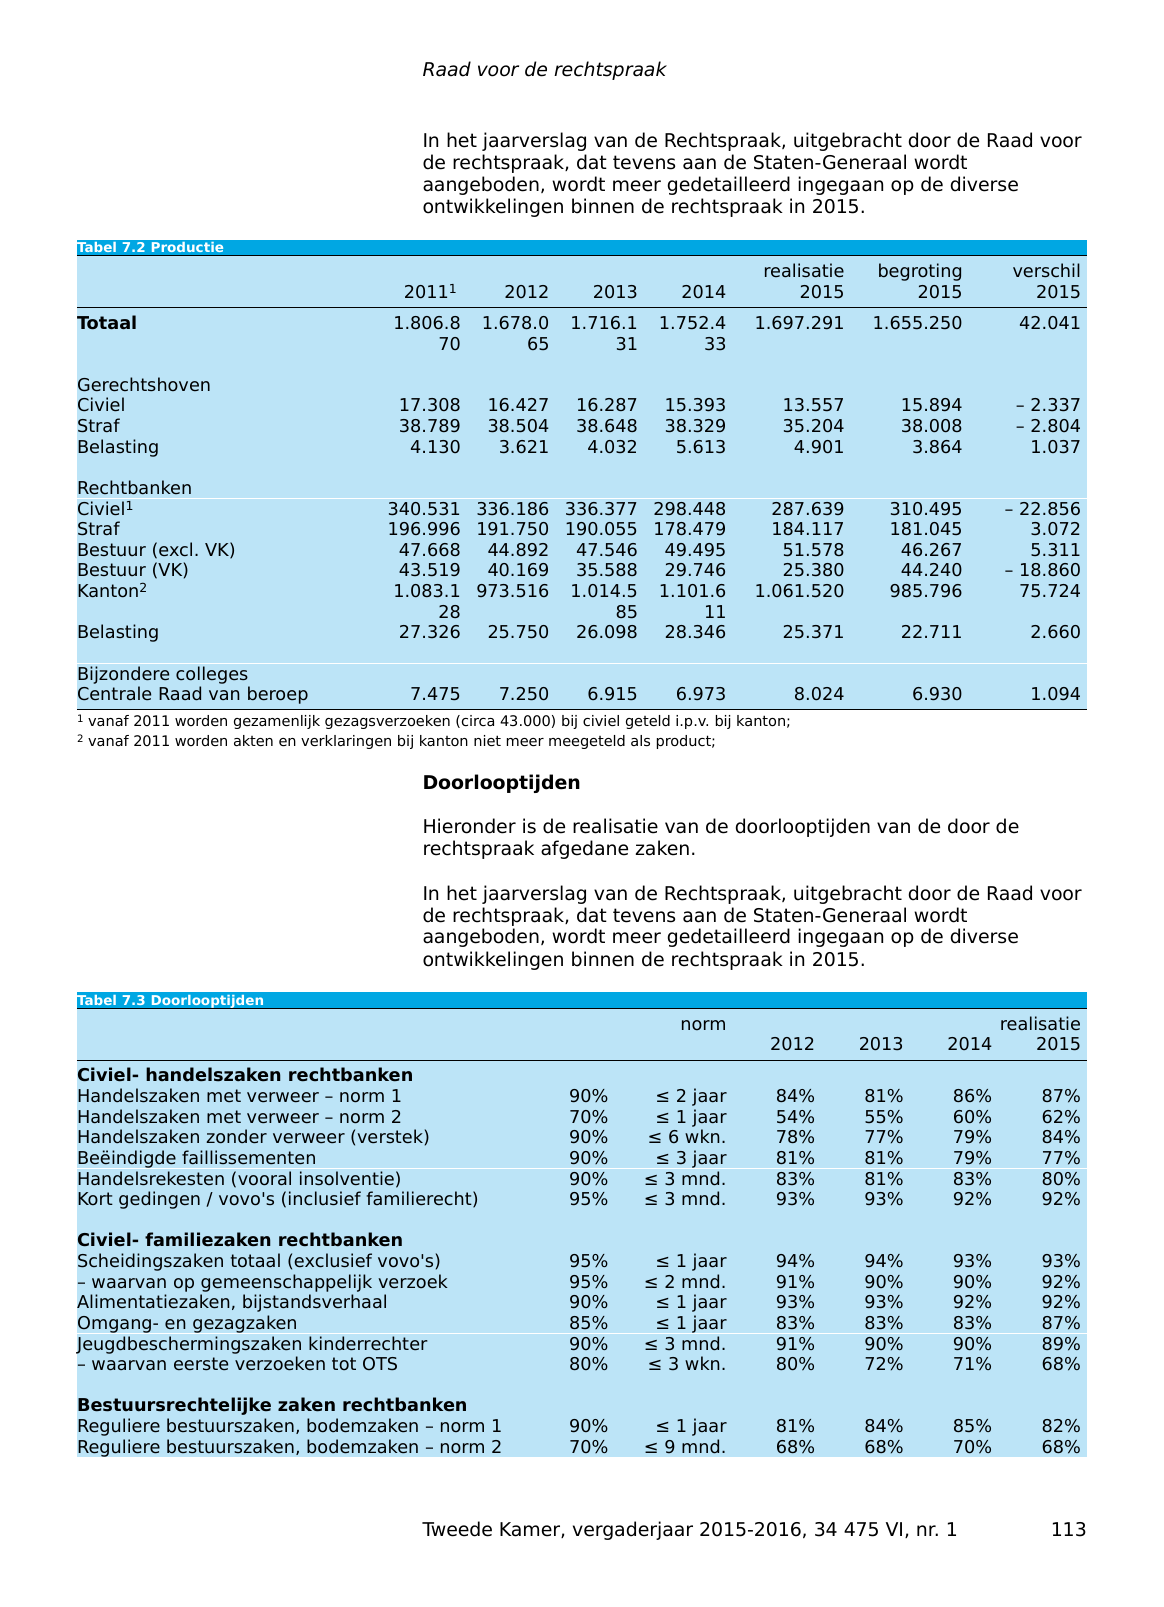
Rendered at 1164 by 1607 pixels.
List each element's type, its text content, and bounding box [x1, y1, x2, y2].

table_cell [466, 643, 555, 663]
table_cell 25.371 [732, 622, 850, 643]
table_cell 62% [998, 1107, 1087, 1127]
table_cell Bestuur (VK) [77, 560, 378, 581]
table_cell 90% [526, 1127, 614, 1148]
table_cell 80% [732, 1354, 821, 1375]
table_cell 1.655.250 [850, 308, 968, 354]
table_cell [614, 1061, 732, 1086]
table_cell 81% [821, 1148, 909, 1168]
table_cell 81% [732, 1148, 821, 1168]
table_cell [555, 354, 644, 375]
table_cell [555, 643, 644, 663]
table_cell 35.204 [732, 416, 850, 437]
table_cell 93% [909, 1251, 998, 1272]
table_cell 94% [732, 1251, 821, 1272]
table_cell 2014 [909, 1034, 998, 1060]
table_cell 310.495 [850, 499, 968, 519]
table_cell [821, 1375, 909, 1395]
table_cell 2015 [998, 1034, 1087, 1060]
table_cell 2013 [821, 1034, 909, 1060]
table_cell [526, 1210, 614, 1230]
table_cell 42.041 [969, 308, 1087, 354]
table_cell ≤ 3 mnd. [614, 1169, 732, 1189]
table_cell 22.711 [850, 622, 968, 643]
table_cell 38.789 [378, 416, 466, 437]
table_cell 7.475 [378, 684, 466, 709]
table_cell ≤ 2 mnd. [614, 1272, 732, 1292]
table_cell 77% [998, 1148, 1087, 1168]
table_cell 13.557 [732, 395, 850, 416]
table_cell 86% [909, 1086, 998, 1107]
table_cell Beëindigde faillissementen [77, 1148, 526, 1168]
table_cell 90% [526, 1148, 614, 1168]
table_cell ≤ 3 wkn. [614, 1354, 732, 1375]
table_cell 81% [821, 1169, 909, 1189]
table_cell norm [526, 1009, 732, 1034]
table_cell 40.169 [466, 560, 555, 581]
table_cell [378, 354, 466, 375]
table_cell Bestuur (excl. VK) [77, 540, 378, 560]
table_cell [555, 457, 644, 478]
table_cell Handelsrekesten (vooral insolventie) [77, 1169, 526, 1189]
table_cell 1.083.128 [378, 581, 466, 622]
table_cell 46.267 [850, 540, 968, 560]
table_cell 2012 [466, 282, 555, 307]
table_cell 287.639 [732, 499, 850, 519]
table_cell 26.098 [555, 622, 644, 643]
table_cell [732, 457, 850, 478]
table_cell 8.024 [732, 684, 850, 709]
table_cell – waarvan op gemeenschappelijk verzoek [77, 1272, 526, 1292]
table_cell 81% [732, 1416, 821, 1437]
table_cell 90% [526, 1334, 614, 1354]
table_cell [466, 478, 555, 498]
table_cell 95% [526, 1251, 614, 1272]
table_cell 28.346 [644, 622, 732, 643]
table_cell realisatie [732, 256, 850, 282]
table_cell 92% [909, 1292, 998, 1313]
table_cell Straf [77, 519, 378, 540]
table_cell 196.996 [378, 519, 466, 540]
table_cell 68% [998, 1354, 1087, 1375]
table_cell ≤ 1 jaar [614, 1416, 732, 1437]
table_cell 79% [909, 1148, 998, 1168]
table_cell 38.008 [850, 416, 968, 437]
table_cell 178.479 [644, 519, 732, 540]
table_cell Bijzondere colleges [77, 664, 378, 684]
table_cell 25.380 [732, 560, 850, 581]
table_cell [526, 1395, 614, 1416]
table_cell [614, 1375, 732, 1395]
table_cell [614, 1395, 732, 1416]
table_cell 93% [998, 1251, 1087, 1272]
table_cell [821, 1230, 909, 1251]
table_cell begroting [850, 256, 968, 282]
table_cell 2013 [555, 282, 644, 307]
table_cell [555, 256, 644, 282]
table_cell 83% [909, 1313, 998, 1333]
table_cell 87% [998, 1086, 1087, 1107]
table_cell [378, 664, 466, 684]
table_cell 4.032 [555, 437, 644, 457]
table_cell [77, 1034, 526, 1060]
table_cell 3.864 [850, 437, 968, 457]
table_cell 298.448 [644, 499, 732, 519]
table_cell [644, 375, 732, 395]
table_cell 91% [732, 1272, 821, 1292]
table_cell 92% [909, 1189, 998, 1210]
table_cell [969, 664, 1087, 684]
table_cell 35.588 [555, 560, 644, 581]
table_cell [77, 354, 378, 375]
table_cell – 22.856 [969, 499, 1087, 519]
table_cell 90% [821, 1334, 909, 1354]
table_cell 89% [998, 1334, 1087, 1354]
table_cell 85% [526, 1313, 614, 1333]
table_cell 83% [732, 1169, 821, 1189]
table_cell 90% [909, 1272, 998, 1292]
table_cell 336.186 [466, 499, 555, 519]
table_cell [909, 1061, 998, 1086]
table_cell [378, 478, 466, 498]
table_cell 1.752.433 [644, 308, 732, 354]
table_cell 7.250 [466, 684, 555, 709]
table_cell [909, 1395, 998, 1416]
table_cell 3.072 [969, 519, 1087, 540]
table_cell [644, 643, 732, 663]
table_cell 184.117 [732, 519, 850, 540]
table_cell [378, 375, 466, 395]
table_cell Kort gedingen / vovo's (inclusief familierecht) [77, 1189, 526, 1210]
table_cell Civiel1 [77, 499, 378, 519]
table_cell 68% [821, 1437, 909, 1457]
table_cell ≤ 9 mnd. [614, 1437, 732, 1457]
table_cell Scheidingszaken totaal (exclusief vovo's) [77, 1251, 526, 1272]
table_cell 4.130 [378, 437, 466, 457]
table_cell [77, 457, 378, 478]
table_cell [466, 354, 555, 375]
table_header Tabel 7.2 Productie [77, 240, 1087, 255]
table_cell ≤ 3 mnd. [614, 1189, 732, 1210]
table_cell [850, 643, 968, 663]
table_cell 93% [732, 1189, 821, 1210]
table_cell 5.311 [969, 540, 1087, 560]
table_cell [526, 1061, 614, 1086]
table_cell 2015 [850, 282, 968, 307]
table_cell Centrale Raad van beroep [77, 684, 378, 709]
table_cell 54% [732, 1107, 821, 1127]
table_cell Belasting [77, 437, 378, 457]
table_cell 38.504 [466, 416, 555, 437]
table_cell [732, 1375, 821, 1395]
text In het jaarverslag van de Rechtspraak, uitgebracht door de Raad voor de rechtspraak, dat tevens aan de Staten-Generaal wordt aangeboden, wordt meer gedetailleerd ingegaan op de diverse ontwikkelingen binnen de rechtspraak in 2015. [422, 130, 1087, 218]
table_cell [466, 457, 555, 478]
table_cell – 2.804 [969, 416, 1087, 437]
table_cell Totaal [77, 308, 378, 354]
table_cell [644, 354, 732, 375]
table_cell 47.546 [555, 540, 644, 560]
table_cell 93% [821, 1292, 909, 1313]
table_cell 25.750 [466, 622, 555, 643]
table_cell [998, 1395, 1087, 1416]
table_cell [850, 354, 968, 375]
table_cell [77, 282, 378, 307]
table_cell 38.648 [555, 416, 644, 437]
table_cell 6.915 [555, 684, 644, 709]
table_cell 1.806.870 [378, 308, 466, 354]
table_cell Handelszaken zonder verweer (verstek) [77, 1127, 526, 1148]
table_cell 90% [526, 1416, 614, 1437]
table_cell Civiel [77, 395, 378, 416]
table_cell 47.668 [378, 540, 466, 560]
table_cell [821, 1210, 909, 1230]
table_cell 68% [998, 1437, 1087, 1457]
table_cell Omgang- en gezagzaken [77, 1313, 526, 1333]
table_cell [614, 1034, 732, 1060]
table_cell [614, 1210, 732, 1230]
table_cell 44.892 [466, 540, 555, 560]
table_cell [969, 375, 1087, 395]
table_cell 72% [821, 1354, 909, 1375]
table_cell – 2.337 [969, 395, 1087, 416]
table_cell 87% [998, 1313, 1087, 1333]
table_cell 985.796 [850, 581, 968, 622]
table_cell Handelszaken met verweer – norm 1 [77, 1086, 526, 1107]
table_cell 90% [526, 1292, 614, 1313]
table_cell 38.329 [644, 416, 732, 437]
table_cell 27.326 [378, 622, 466, 643]
table_cell 1.094 [969, 684, 1087, 709]
table_cell [732, 1395, 821, 1416]
table_cell ≤ 3 jaar [614, 1148, 732, 1168]
table_cell 1.716.131 [555, 308, 644, 354]
table_cell 95% [526, 1272, 614, 1292]
table_cell 85% [909, 1416, 998, 1437]
table_cell 84% [998, 1127, 1087, 1148]
table_cell [998, 1375, 1087, 1395]
table_cell 1.037 [969, 437, 1087, 457]
table_cell [850, 375, 968, 395]
table_cell 93% [821, 1189, 909, 1210]
table_cell [998, 1061, 1087, 1086]
table_cell 2015 [969, 282, 1087, 307]
table_cell ≤ 1 jaar [614, 1251, 732, 1272]
table_cell 83% [909, 1169, 998, 1189]
table_cell 90% [909, 1334, 998, 1354]
table_header Tabel 7.3 Doorlooptijden [77, 992, 1087, 1008]
table_cell 973.516 [466, 581, 555, 622]
table_cell 78% [732, 1127, 821, 1148]
table_cell [378, 457, 466, 478]
table_cell 15.393 [644, 395, 732, 416]
table_cell Straf [77, 416, 378, 437]
table_cell 2014 [644, 282, 732, 307]
table_cell 6.930 [850, 684, 968, 709]
table_cell [732, 478, 850, 498]
table_cell – 18.860 [969, 560, 1087, 581]
table_cell 181.045 [850, 519, 968, 540]
table_cell [850, 478, 968, 498]
table_cell [998, 1210, 1087, 1230]
table_cell [909, 1230, 998, 1251]
table_cell 20111 [378, 282, 466, 307]
table_cell [909, 1375, 998, 1395]
table_cell ≤ 1 jaar [614, 1107, 732, 1127]
table_cell [77, 256, 378, 282]
table_cell 15.894 [850, 395, 968, 416]
table_cell [77, 1375, 526, 1395]
table_cell 75.724 [969, 581, 1087, 622]
table_cell 83% [821, 1313, 909, 1333]
table_cell [732, 664, 850, 684]
table_cell 16.287 [555, 395, 644, 416]
table_cell [526, 1375, 614, 1395]
table_cell 81% [821, 1086, 909, 1107]
table_cell 80% [526, 1354, 614, 1375]
table_cell verschil [969, 256, 1087, 282]
table_cell [526, 1034, 614, 1060]
table_cell 1.678.065 [466, 308, 555, 354]
table_cell 336.377 [555, 499, 644, 519]
table_cell [466, 664, 555, 684]
table_cell 60% [909, 1107, 998, 1127]
table_cell [732, 1210, 821, 1230]
table_cell 17.308 [378, 395, 466, 416]
table_cell 16.427 [466, 395, 555, 416]
table_cell [77, 643, 378, 663]
table_cell ≤ 1 jaar [614, 1313, 732, 1333]
table_cell [850, 664, 968, 684]
table_cell 29.746 [644, 560, 732, 581]
table_cell 1.697.291 [732, 308, 850, 354]
table_cell [526, 1230, 614, 1251]
table_cell Civiel- handelszaken rechtbanken [77, 1061, 526, 1086]
table_cell 80% [998, 1169, 1087, 1189]
table_cell Handelszaken met verweer – norm 2 [77, 1107, 526, 1127]
table_cell ≤ 1 jaar [614, 1292, 732, 1313]
table_cell [77, 1009, 526, 1034]
table_cell 77% [821, 1127, 909, 1148]
table_cell [555, 664, 644, 684]
table_cell 5.613 [644, 437, 732, 457]
table_cell 83% [732, 1313, 821, 1333]
table_cell ≤ 2 jaar [614, 1086, 732, 1107]
table_cell Bestuursrechtelijke zaken rechtbanken [77, 1395, 526, 1416]
table_cell 70% [526, 1437, 614, 1457]
table_cell 2012 [732, 1034, 821, 1060]
table_cell [77, 1210, 526, 1230]
table_cell 93% [732, 1292, 821, 1313]
table_cell 191.750 [466, 519, 555, 540]
table_cell [969, 457, 1087, 478]
table_cell [378, 643, 466, 663]
table_cell – waarvan eerste verzoeken tot OTS [77, 1354, 526, 1375]
table_cell 95% [526, 1189, 614, 1210]
table_cell 1 vanaf 2011 worden gezamenlijk gezagsverzoeken (circa 43.000) bij civiel geteld i.p.v. bij kanton; 2 vanaf 2011 worden akten en verklaringen bij kanton niet meer meegeteld als product; [77, 710, 1087, 750]
table_cell 90% [821, 1272, 909, 1292]
table_cell [644, 478, 732, 498]
table_cell 2015 [732, 282, 850, 307]
table_cell ≤ 6 wkn. [614, 1127, 732, 1148]
table_cell Alimentatiezaken, bijstandsverhaal [77, 1292, 526, 1313]
table_cell 92% [998, 1292, 1087, 1313]
table_cell Belasting [77, 622, 378, 643]
table_cell 44.240 [850, 560, 968, 581]
table_cell 43.519 [378, 560, 466, 581]
table_cell [969, 354, 1087, 375]
table_cell 2.660 [969, 622, 1087, 643]
table_cell 91% [732, 1334, 821, 1354]
table_cell ≤ 3 mnd. [614, 1334, 732, 1354]
table_cell 51.578 [732, 540, 850, 560]
table_cell 340.531 [378, 499, 466, 519]
table_cell 1.101.611 [644, 581, 732, 622]
table_cell 190.055 [555, 519, 644, 540]
table_cell [821, 1395, 909, 1416]
table_cell 70% [909, 1437, 998, 1457]
table_cell [909, 1210, 998, 1230]
table_cell 92% [998, 1272, 1087, 1292]
table_cell Gerechtshoven [77, 375, 378, 395]
table_cell [998, 1230, 1087, 1251]
table_cell [644, 457, 732, 478]
table_cell 92% [998, 1189, 1087, 1210]
table_cell 79% [909, 1127, 998, 1148]
table_cell 82% [998, 1416, 1087, 1437]
table_cell [466, 256, 555, 282]
table_cell [555, 375, 644, 395]
table_cell [732, 1230, 821, 1251]
table_cell [732, 643, 850, 663]
text Hieronder is de realisatie van de doorlooptijden van de door de rechtspraak afgedane zaken. [422, 816, 1087, 860]
table_cell 6.973 [644, 684, 732, 709]
table_cell 84% [821, 1416, 909, 1437]
table_cell 71% [909, 1354, 998, 1375]
table_cell [850, 457, 968, 478]
table_cell 4.901 [732, 437, 850, 457]
table_cell 84% [732, 1086, 821, 1107]
table_cell 55% [821, 1107, 909, 1127]
table_cell realisatie [732, 1009, 1087, 1034]
table_cell [555, 478, 644, 498]
table_cell Jeugdbeschermingszaken kinderrechter [77, 1334, 526, 1354]
table_cell Civiel- familiezaken rechtbanken [77, 1230, 526, 1251]
text In het jaarverslag van de Rechtspraak, uitgebracht door de Raad voor de rechtspraak, dat tevens aan de Staten-Generaal wordt aangeboden, wordt meer gedetailleerd ingegaan op de diverse ontwikkelingen binnen de rechtspraak in 2015. [422, 882, 1087, 970]
subtitle Doorlooptijden [422, 772, 1087, 794]
table_cell [969, 478, 1087, 498]
table_cell 94% [821, 1251, 909, 1272]
table_cell 3.621 [466, 437, 555, 457]
table_cell [644, 664, 732, 684]
table_cell 1.014.585 [555, 581, 644, 622]
table_cell Rechtbanken [77, 478, 378, 498]
table_cell [969, 643, 1087, 663]
table_cell 49.495 [644, 540, 732, 560]
table_cell 70% [526, 1107, 614, 1127]
table_cell 90% [526, 1086, 614, 1107]
table_cell Reguliere bestuurszaken, bodemzaken – norm 2 [77, 1437, 526, 1457]
table_cell Kanton2 [77, 581, 378, 622]
table_cell [732, 375, 850, 395]
table_cell [821, 1061, 909, 1086]
table_cell [732, 1061, 821, 1086]
table_cell [732, 354, 850, 375]
table_cell [644, 256, 732, 282]
table_cell [466, 375, 555, 395]
table_cell 1.061.520 [732, 581, 850, 622]
table_cell 90% [526, 1169, 614, 1189]
table_cell Reguliere bestuurszaken, bodemzaken – norm 1 [77, 1416, 526, 1437]
table_cell [378, 256, 466, 282]
table_cell [614, 1230, 732, 1251]
table_cell 68% [732, 1437, 821, 1457]
